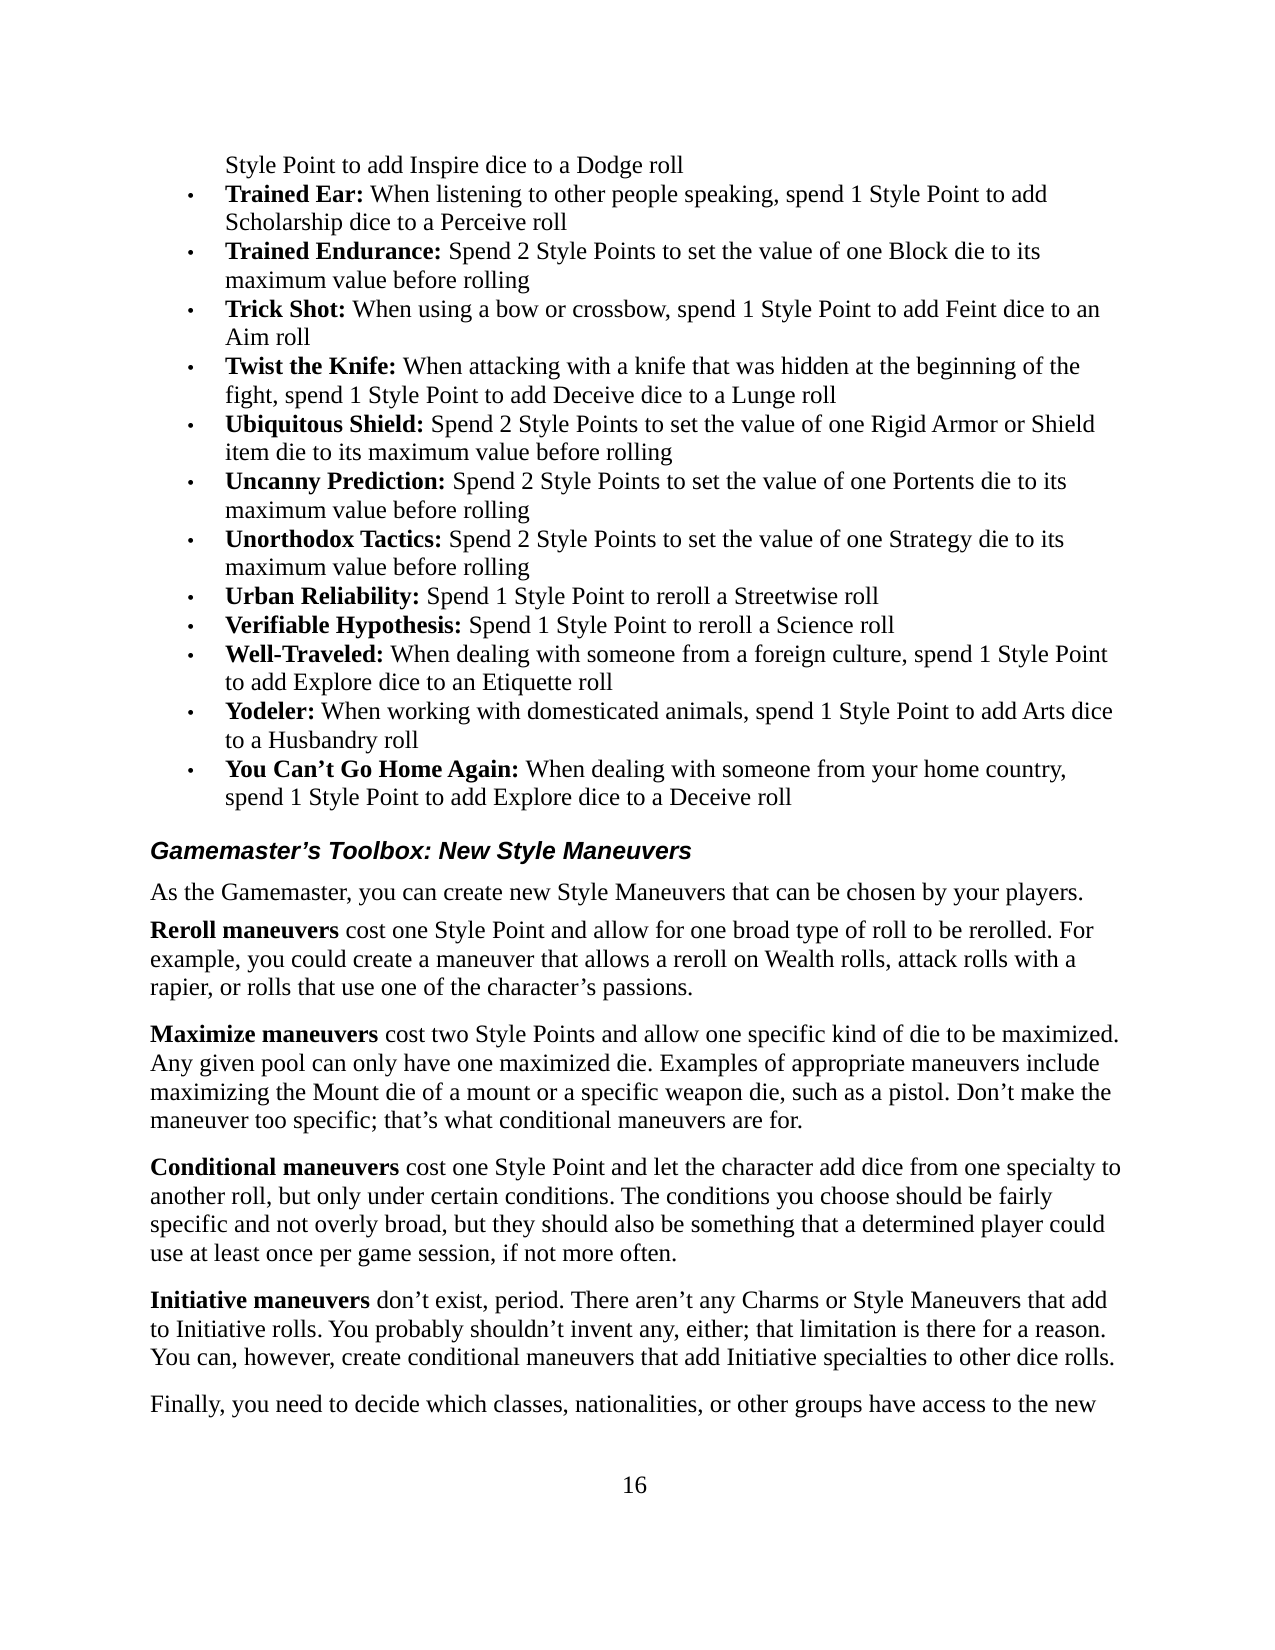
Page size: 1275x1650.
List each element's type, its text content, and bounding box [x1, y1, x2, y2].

list Trained Ear: When listening to other people speaking, spend 1 Style Point to add Scholarship dice to a Perceive roll [187, 179, 1125, 236]
list Trick Shot: When using a bow or crossbow, spend 1 Style Point to add Feint dice to an Aim roll [187, 294, 1125, 351]
list Uncanny Prediction: Spend 2 Style Points to set the value of one Portents die to its maximum value before rolling [187, 466, 1125, 524]
text Maximize maneuvers cost two Style Points and allow one specific kind of die to be maximized. Any given pool can only have one maximized die. Examples of appropriate maneuvers include maximizing the Mount die of a mount or a specific weapon die, such as a pistol. Don’t make the maneuver too specific; that’s what conditional maneuvers are for. [150, 1019, 1125, 1134]
subtitle Gamemaster’s Toolbox: New Style Maneuvers [150, 836, 1125, 865]
list Twist the Knife: When attacking with a knife that was hidden at the beginning of the fight, spend 1 Style Point to add Deceive dice to a Lunge roll [187, 351, 1125, 409]
text As the Gamemaster, you can create new Style Maneuvers that can be chosen by your players. [150, 877, 1125, 906]
list Urban Reliability: Spend 1 Style Point to reroll a Streetwise roll [187, 581, 1125, 610]
text Conditional maneuvers cost one Style Point and let the character add dice from one specialty to another roll, but only under certain conditions. The conditions you choose should be fairly specific and not overly broad, but they should also be something that a determined player could use at least once per game session, if not more often. [150, 1152, 1125, 1267]
list Verifiable Hypothesis: Spend 1 Style Point to reroll a Science roll [187, 610, 1125, 639]
list Trained Endurance: Spend 2 Style Points to set the value of one Block die to its maximum value before rolling [187, 236, 1125, 294]
list Yodeler: When working with domesticated animals, spend 1 Style Point to add Arts dice to a Husbandry roll [187, 696, 1125, 754]
list Style Point to add Inspire dice to a Dodge roll [187, 150, 1125, 179]
text Finally, you need to decide which classes, nationalities, or other groups have access to the new [150, 1389, 1125, 1418]
text Reroll maneuvers cost one Style Point and allow for one broad type of roll to be rerolled. For example, you could create a maneuver that allows a reroll on Wealth rolls, attack rolls with a rapier, or rolls that use one of the character’s passions. [150, 915, 1125, 1001]
list Ubiquitous Shield: Spend 2 Style Points to set the value of one Rigid Armor or Shield item die to its maximum value before rolling [187, 409, 1125, 466]
list Unorthodox Tactics: Spend 2 Style Points to set the value of one Strategy die to its maximum value before rolling [187, 524, 1125, 581]
list Well-Traveled: When dealing with someone from a foreign culture, spend 1 Style Point to add Explore dice to an Etiquette roll [187, 639, 1125, 696]
list You Can’t Go Home Again: When dealing with someone from your home country, spend 1 Style Point to add Explore dice to a Deceive roll [187, 754, 1125, 811]
text Initiative maneuvers don’t exist, period. There aren’t any Charms or Style Maneuvers that add to Initiative rolls. You probably shouldn’t invent any, either; that limitation is there for a reason. You can, however, create conditional maneuvers that add Initiative specialties to other dice rolls. [150, 1285, 1125, 1371]
